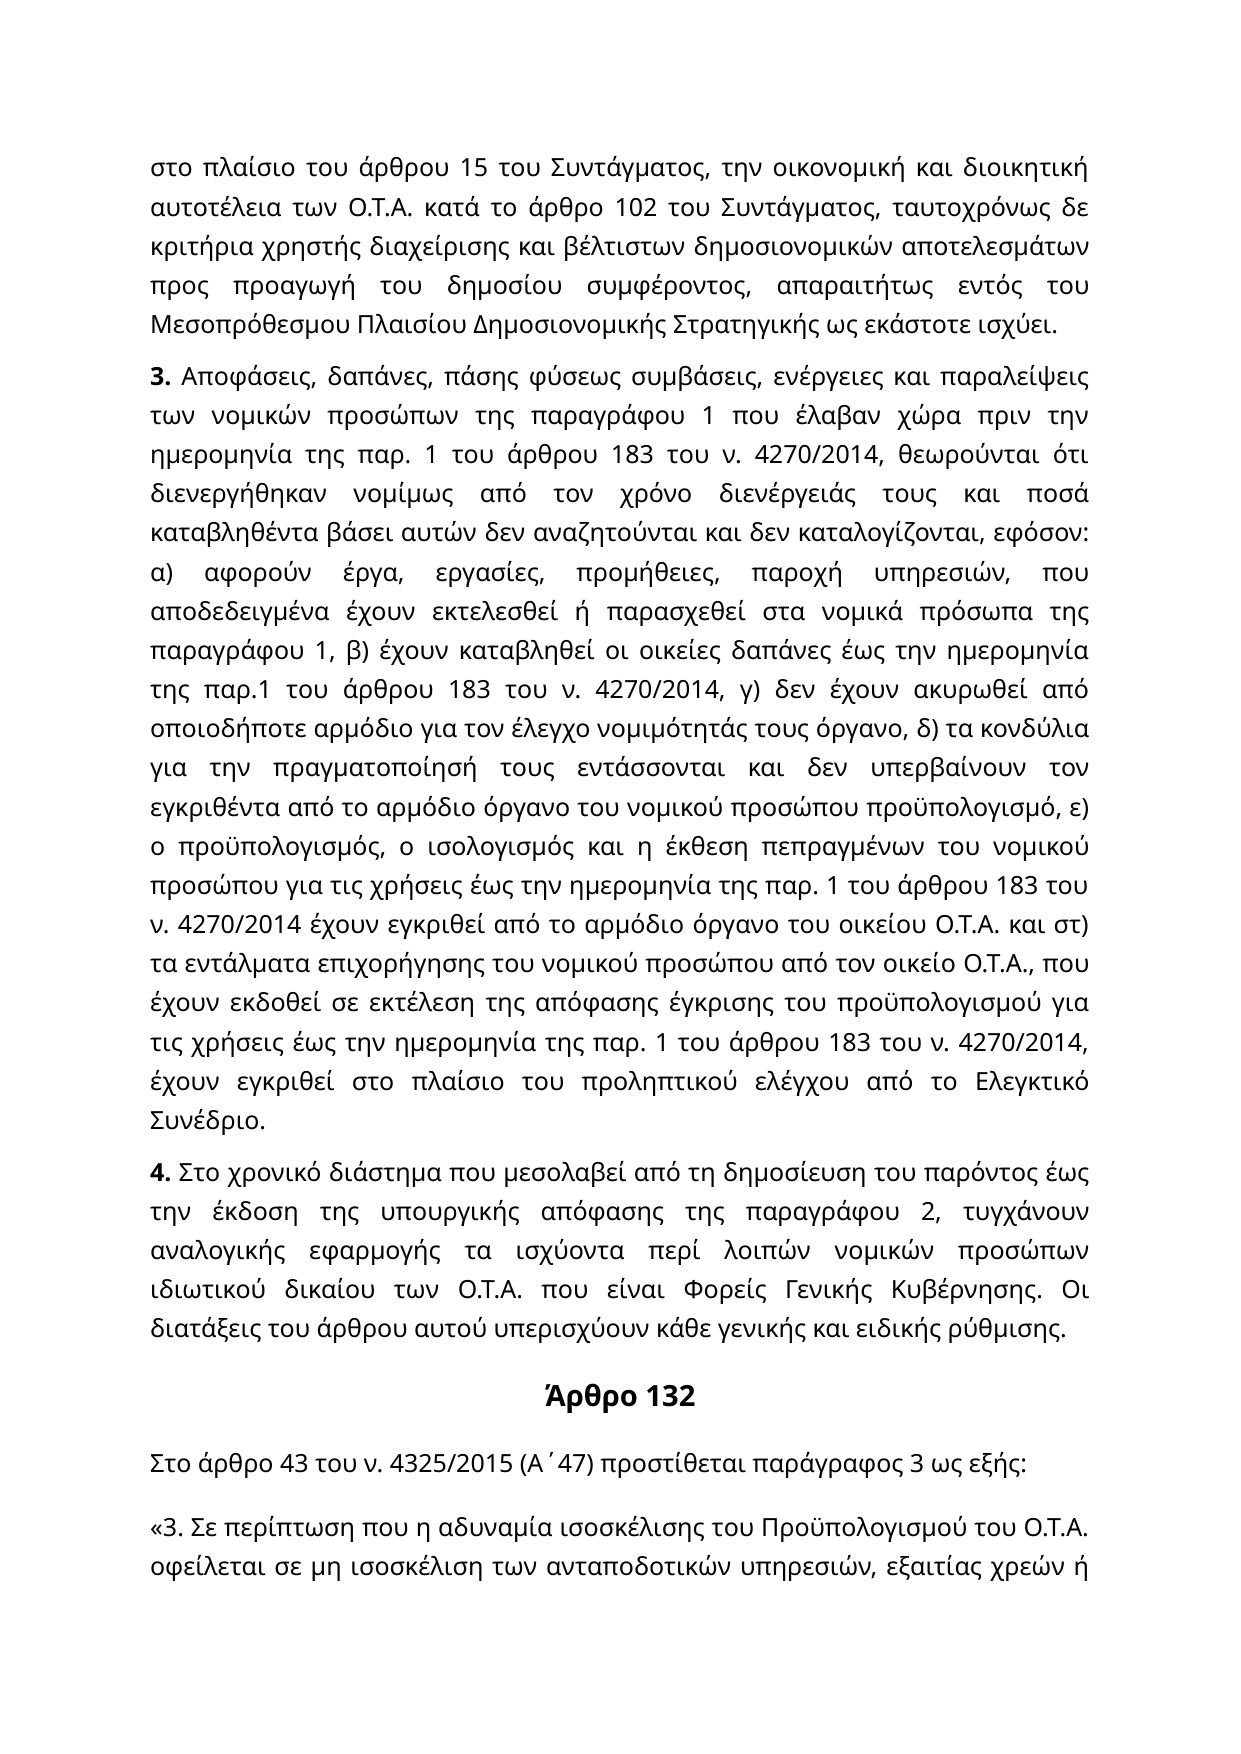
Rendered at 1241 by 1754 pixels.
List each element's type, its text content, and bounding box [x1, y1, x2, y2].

text στο πλαίσιο του άρθρου 15 του Συντάγματος, την οικονομική και διοικητική αυτοτέλεια των Ο.Τ.Α. κατά το άρθρο 102 του Συντάγματος, ταυτοχρόνως δε κριτήρια χρηστής διαχείρισης και βέλτιστων δημοσιονομικών αποτελεσμάτων προς προαγωγή του δημοσίου συμφέροντος, απαραιτήτως εντός του Μεσοπρόθεσμου Πλαισίου Δημοσιονομικής Στρατηγικής ως εκάστοτε ισχύει. [150, 150, 1090, 341]
text 3. Αποφάσεις, δαπάνες, πάσης φύσεως συμβάσεις, ενέργειες και παραλείψεις των νομικών προσώπων της παραγράφου 1 που έλαβαν χώρα πριν την ημερομηνία της παρ. 1 του άρθρου 183 του ν. 4270/2014, θεωρούνται ότι διενεργήθηκαν νομίμως από τον χρόνο διενέργειάς τους και ποσά καταβληθέντα βάσει αυτών δεν αναζητούνται και δεν καταλογίζονται, εφόσον: α) αφορούν έργα, εργασίες, προμήθειες, παροχή υπηρεσιών, που αποδεδειγμένα έχουν εκτελεσθεί ή παρασχεθεί στα νομικά πρόσωπα της παραγράφου 1, β) έχουν καταβληθεί οι οικείες δαπάνες έως την ημερομηνία της παρ.1 του άρθρου 183 του ν. 4270/2014, γ) δεν έχουν ακυρωθεί από οποιοδήποτε αρμόδιο για τον έλεγχο νομιμότητάς τους όργανο, δ) τα κονδύλια για την πραγματοποίησή τους εντάσσονται και δεν υπερβαίνουν τον εγκριθέντα από το αρμόδιο όργανο του νομικού προσώπου προϋπολογισμό, ε) ο προϋπολογισμός, ο ισολογισμός και η έκθεση πεπραγμένων του νομικού προσώπου για τις χρήσεις έως την ημερομηνία της παρ. 1 του άρθρου 183 του ν. 4270/2014 έχουν εγκριθεί από το αρμόδιο όργανο του οικείου Ο.Τ.Α. και στ) τα εντάλματα επιχορήγησης του νομικού προσώπου από τον οικείο Ο.Τ.Α., που έχουν εκδοθεί σε εκτέλεση της απόφασης έγκρισης του προϋπολογισμού για τις χρήσεις έως την ημερομηνία της παρ. 1 του άρθρου 183 του ν. 4270/2014, έχουν εγκριθεί στο πλαίσιο του προληπτικού ελέγχου από το Ελεγκτικό Συνέδριο. [150, 358, 1090, 1137]
text 4. Στο χρονικό διάστημα που μεσολαβεί από τη δημοσίευση του παρόντος έως την έκδοση της υπουργικής απόφασης της παραγράφου 2, τυγχάνουν αναλογικής εφαρμογής τα ισχύοντα περί λοιπών νομικών προσώπων ιδιωτικού δικαίου των Ο.Τ.Α. που είναι Φορείς Γενικής Κυβέρνησης. Οι διατάξεις του άρθρου αυτού υπερισχύουν κάθε γενικής και ειδικής ρύθμισης. [150, 1154, 1090, 1345]
text Στο άρθρο 43 του ν. 4325/2015 (Α΄47) προστίθεται παράγραφος 3 ως εξής: [150, 1446, 1090, 1480]
text «3. Σε περίπτωση που η αδυναμία ισοσκέλισης του Προϋπολογισμού του Ο.Τ.Α. οφείλεται σε μη ισοσκέλιση των ανταποδοτικών υπηρεσιών, εξαιτίας χρεών ή [150, 1510, 1090, 1583]
subtitle Άρθρο 132 [150, 1375, 1090, 1415]
